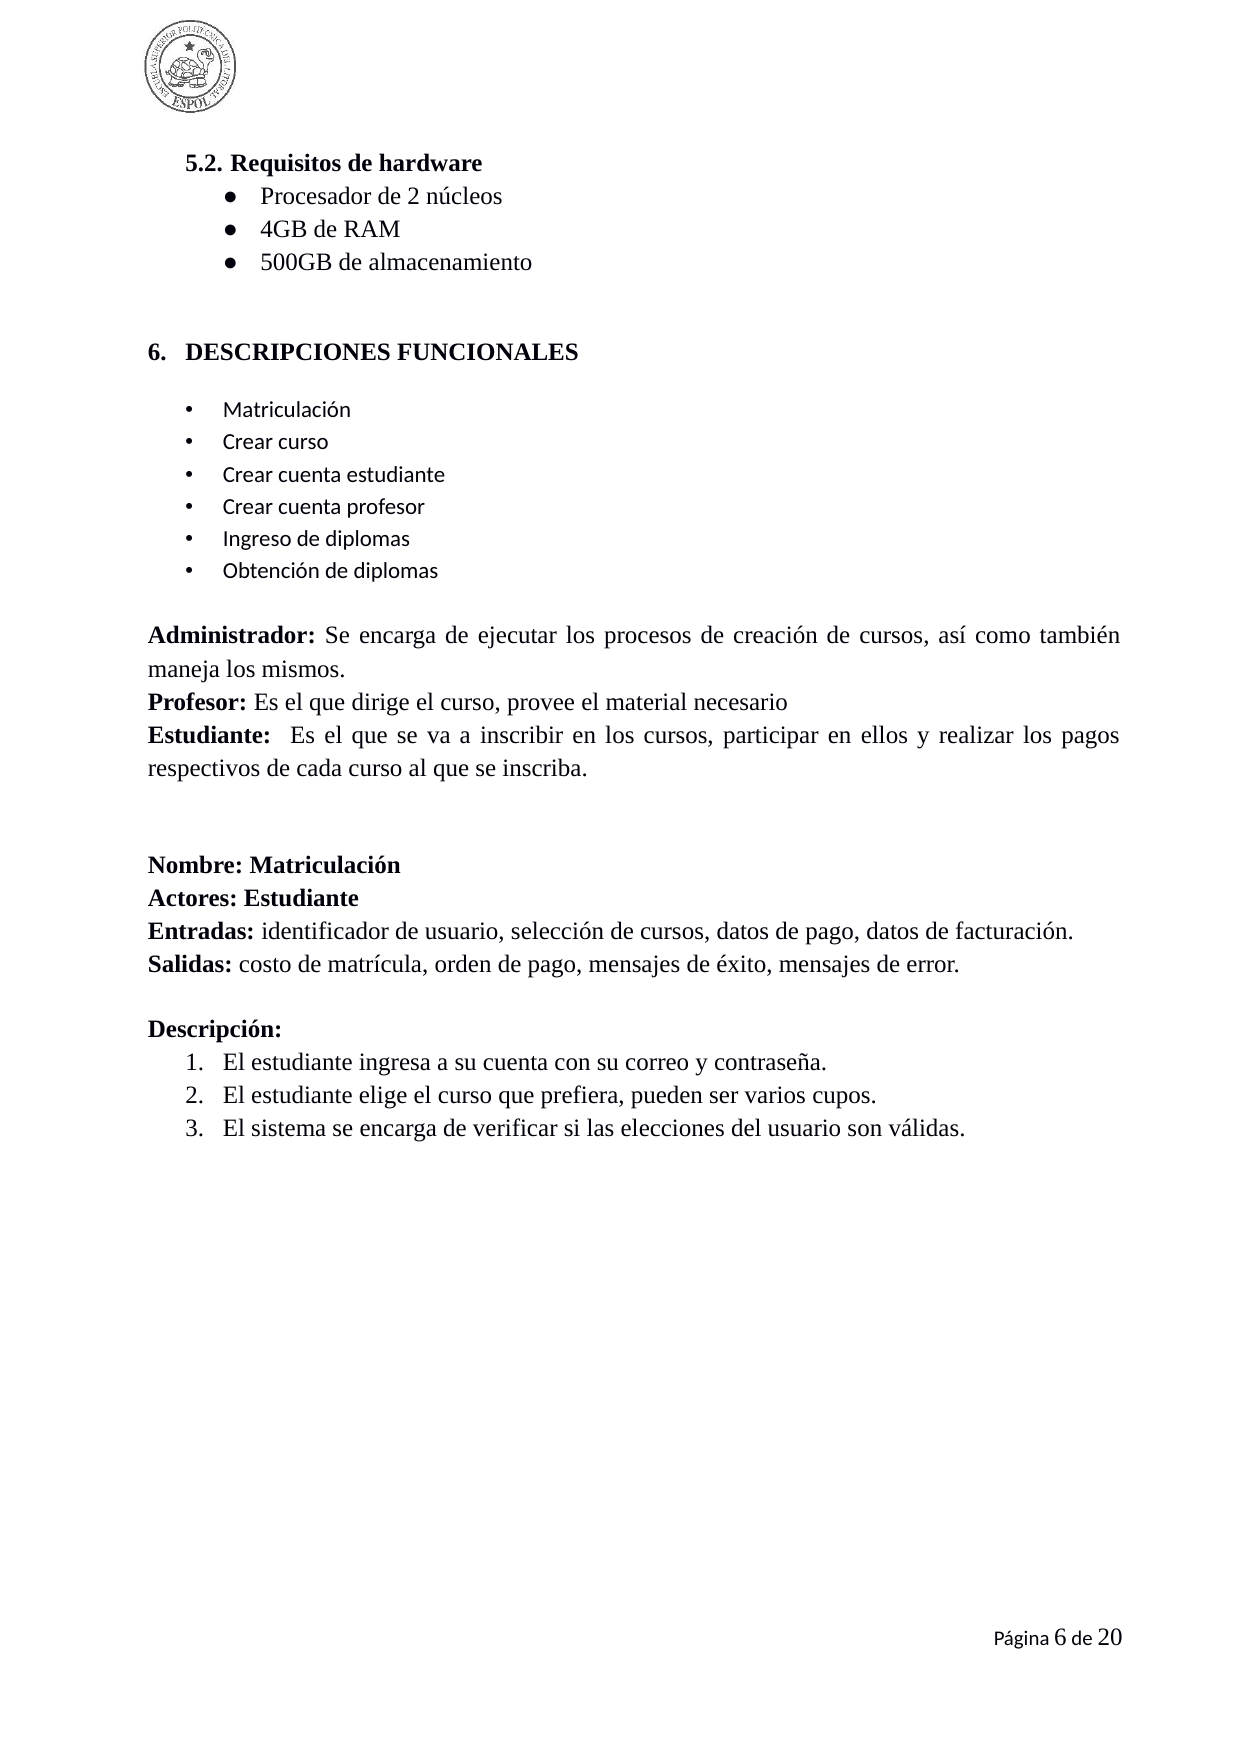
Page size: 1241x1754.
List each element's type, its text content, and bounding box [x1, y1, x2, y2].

list 500GB de almacenamiento [223, 247, 1122, 276]
list El estudiante ingresa a su cuenta con su correo y contraseña. [185, 1047, 1122, 1076]
list 4GB de RAM [223, 214, 1122, 243]
list Crear cuenta profesor [185, 492, 1122, 520]
text Salidas: costo de matrícula, orden de pago, mensajes de éxito, mensajes de error. [148, 949, 1122, 978]
list El estudiante elige el curso que prefiera, pueden ser varios cupos. [185, 1080, 1122, 1109]
list Crear curso [185, 427, 1122, 456]
text Administrador: Se encarga de ejecutar los procesos de creación de cursos, así como también maneja los mismos. [148, 621, 1122, 682]
text Estudiante: Es el que se va a inscribir en los cursos, participar en ellos y realizar los pagos respectivos de cada curso al que se inscriba. [148, 720, 1122, 781]
subtitle DESCRIPCIONES FUNCIONALES [148, 337, 1122, 366]
list Requisitos de hardware [185, 148, 1122, 176]
text Entradas: identificador de usuario, selección de cursos, datos de pago, datos de facturación. [148, 916, 1122, 945]
list El sistema se encarga de verificar si las elecciones del usuario son válidas. [185, 1113, 1122, 1142]
list Crear cuenta estudiante [185, 460, 1122, 488]
text Profesor: Es el que dirige el curso, provee el material necesario [148, 687, 1122, 715]
list Ingreso de diplomas [185, 524, 1122, 552]
list Procesador de 2 núcleos [223, 181, 1122, 209]
list Obtención de diplomas [185, 556, 1122, 584]
picture [142, 19, 238, 114]
text Nombre: Matriculación [148, 850, 1122, 879]
text Actores: Estudiante [148, 883, 1122, 912]
list Matriculación [185, 395, 1122, 423]
text Descripción: [148, 1014, 1122, 1043]
